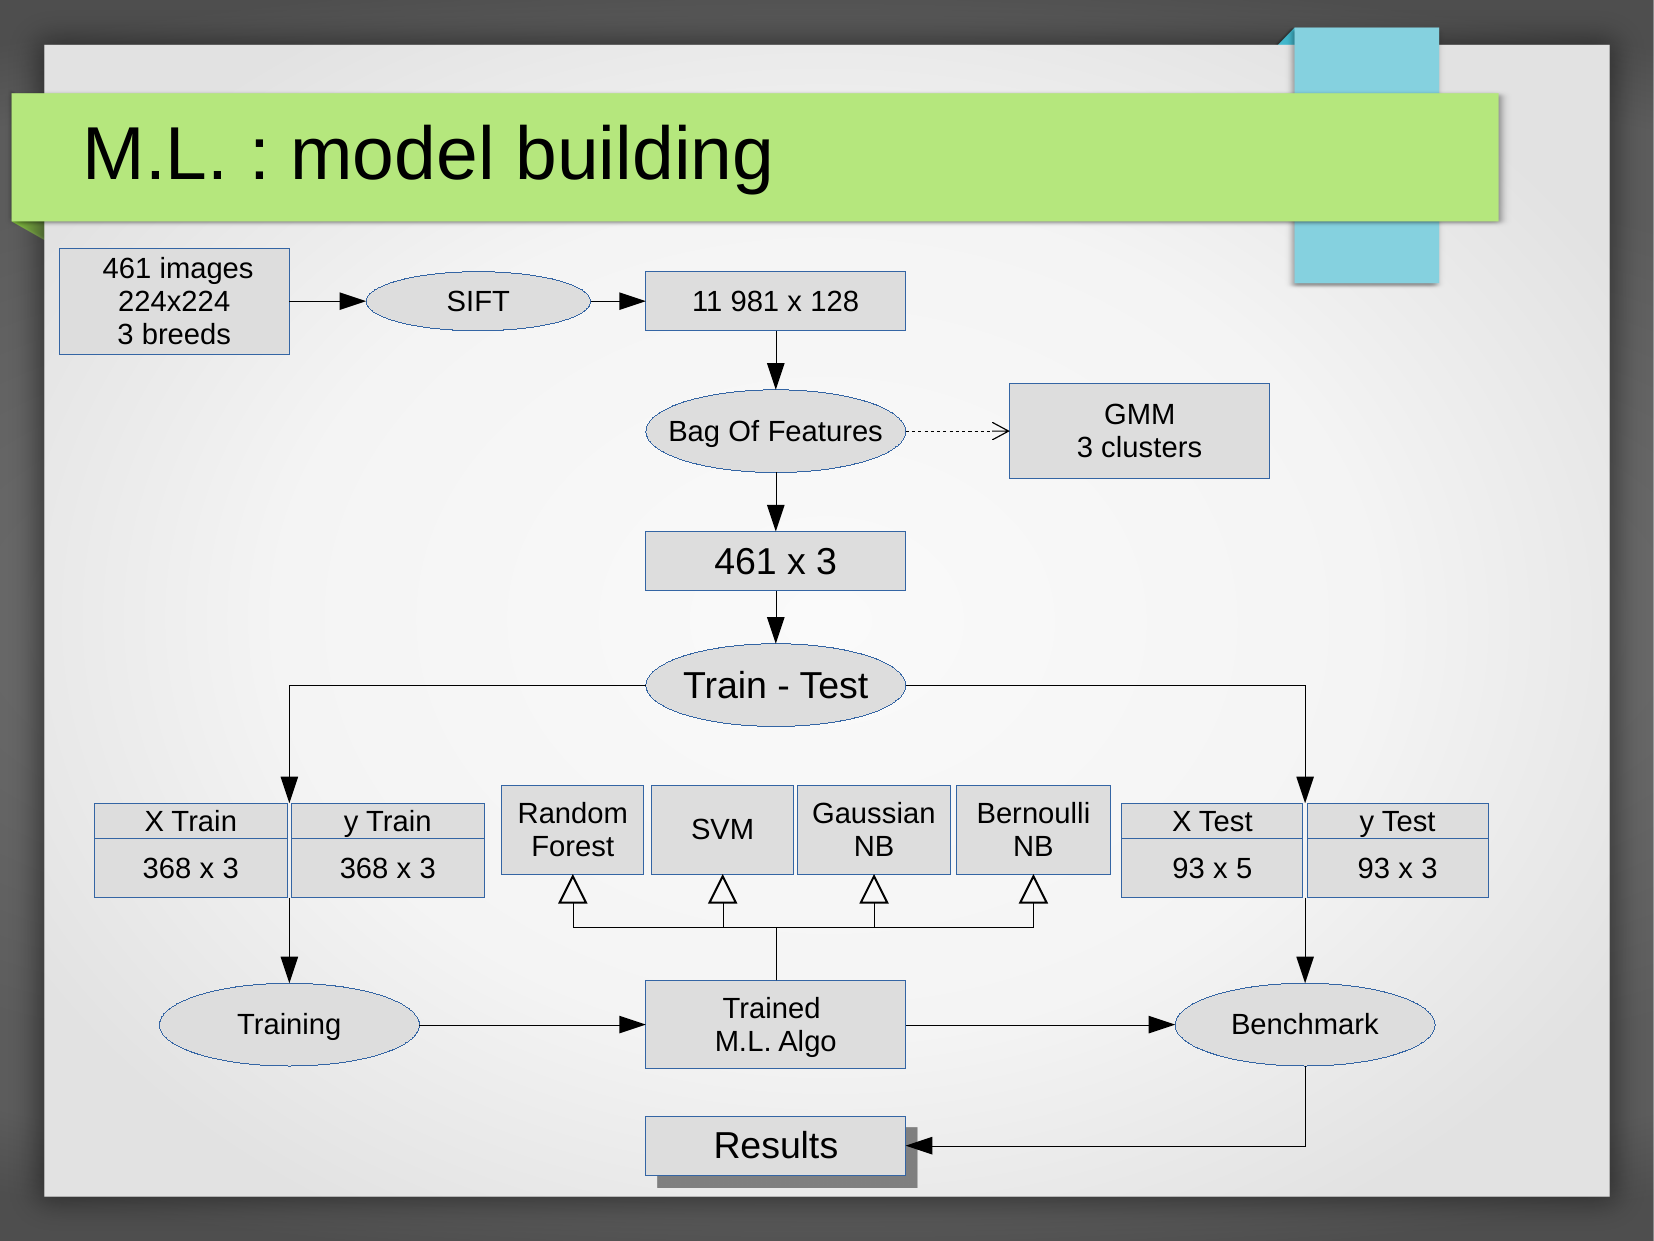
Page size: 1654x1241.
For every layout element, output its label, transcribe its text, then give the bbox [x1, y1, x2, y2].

text_box X Train [94, 803, 288, 839]
picture [0, 0, 1654, 1241]
text_box 461 images 224x224 3 breeds [59, 248, 290, 355]
text_box Bernoulli NB [956, 785, 1111, 875]
text_box 461 x 3 [645, 531, 906, 591]
text_box 368 x 3 [94, 839, 288, 898]
text_box X Test [1121, 803, 1303, 839]
text_box Random Forest [501, 785, 644, 875]
text_box SVM [651, 785, 794, 875]
text_box 368 x 3 [291, 839, 485, 898]
text_box Training [159, 983, 420, 1067]
text_box Trained M.L. Algo [645, 980, 906, 1069]
text_box Results [645, 1116, 906, 1176]
text_box 11 981 x 128 [645, 271, 906, 331]
title M.L. : model building [82, 94, 1264, 213]
text_box 93 x 3 [1307, 839, 1489, 898]
text_box Train - Test [645, 643, 906, 727]
text_box GMM 3 clusters [1009, 383, 1270, 479]
text_box SIFT [366, 271, 591, 331]
text_box Gaussian NB [797, 785, 951, 875]
text_box Bag Of Features [645, 389, 906, 473]
text_box Benchmark [1175, 983, 1436, 1067]
text_box y Train [291, 803, 485, 839]
text_box y Test [1307, 803, 1489, 839]
text_box 93 x 5 [1121, 839, 1303, 898]
